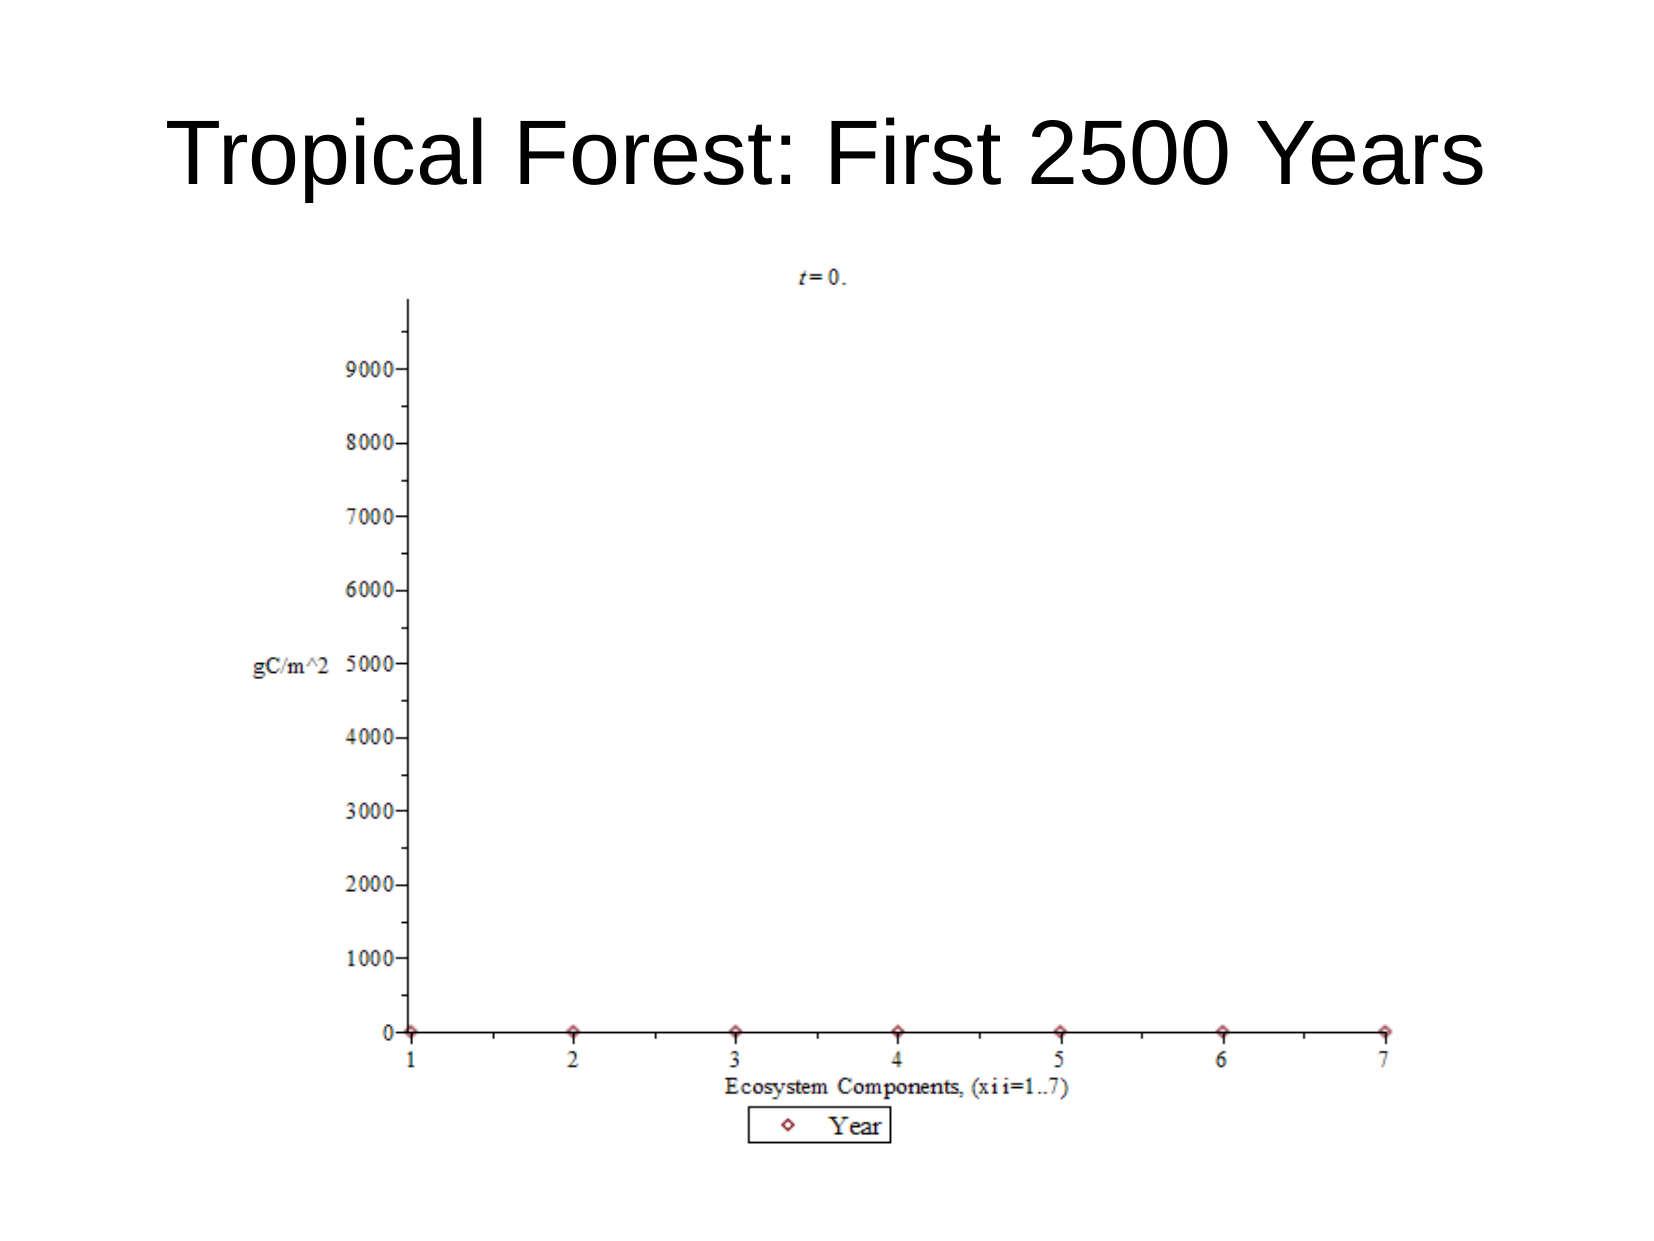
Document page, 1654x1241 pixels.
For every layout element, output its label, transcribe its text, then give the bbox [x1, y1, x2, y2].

title Tropical Forest: First 2500 Years [82, 49, 1571, 257]
picture [236, 255, 1406, 1158]
